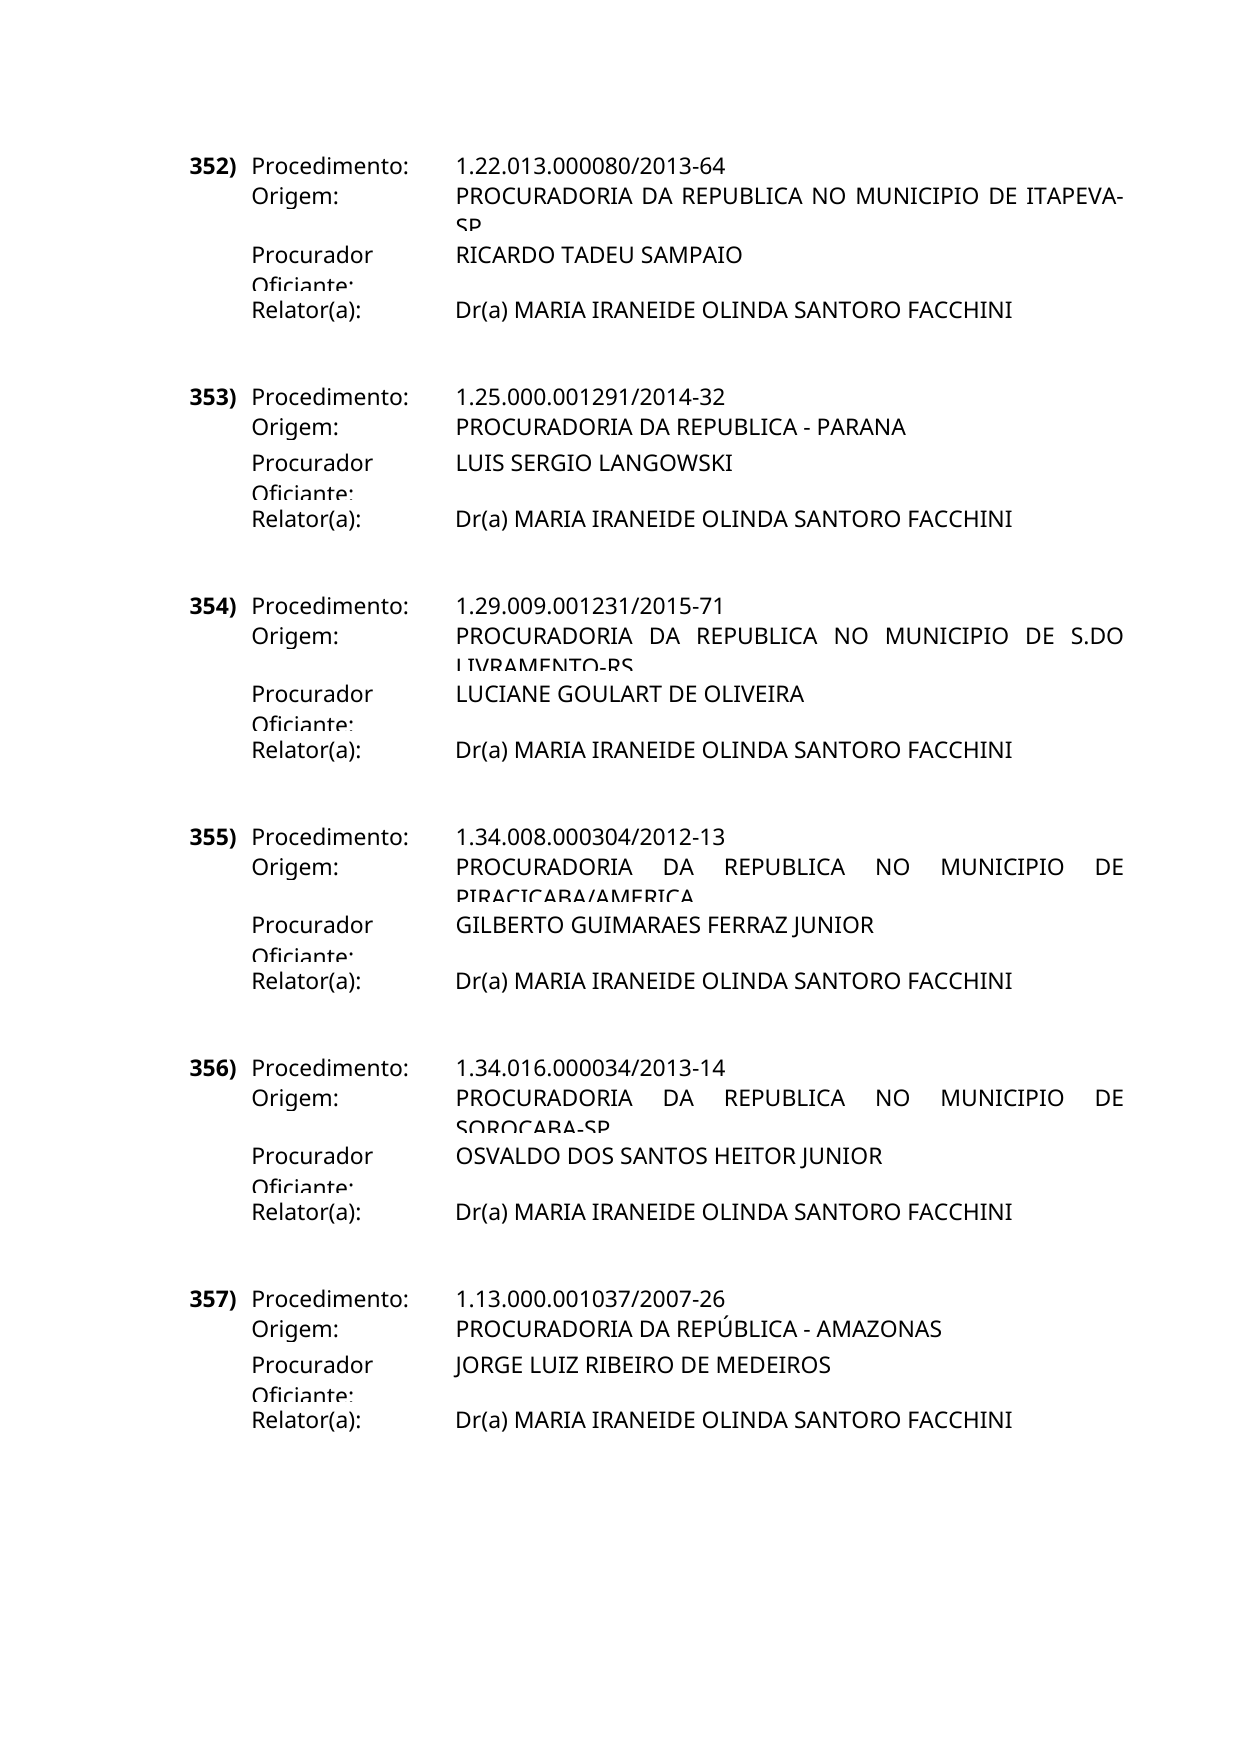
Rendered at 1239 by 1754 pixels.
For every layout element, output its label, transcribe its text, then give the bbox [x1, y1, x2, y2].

table_cell 357) [189, 1283, 251, 1311]
table_cell Origem: [251, 1313, 455, 1341]
table_cell [1125, 995, 1239, 1052]
table_cell [0, 180, 189, 208]
table_cell [1125, 821, 1239, 849]
table_cell Procedimento: [251, 590, 455, 618]
table_cell [0, 1110, 189, 1133]
table_header Dr(a) MARIA IRANEIDE OLINDA SANTORO FACCHINI [455, 503, 1122, 531]
table_cell [189, 879, 251, 902]
table_cell PROCURADORIA DA REPUBLICA NO MUNICIPIO DE PIRACICABA/AMERICA [455, 851, 1124, 902]
table_cell Procurador Oficiante: [251, 1140, 455, 1193]
table_cell [455, 995, 1124, 1052]
table_header [189, 0, 251, 150]
table_cell [0, 231, 189, 238]
table_cell [1125, 1349, 1239, 1400]
table_header Relator(a): [251, 1196, 455, 1224]
table_cell [189, 902, 251, 909]
table_cell [0, 1283, 189, 1311]
table_cell [189, 1404, 251, 1434]
table_cell PROCURADORIA DA REPUBLICA - PARANA [455, 411, 1124, 439]
table_cell [189, 294, 251, 324]
table_cell [189, 995, 251, 1052]
table_cell [0, 1404, 189, 1434]
table_cell 352) [189, 150, 251, 178]
table_cell PROCURADORIA DA REPÚBLICA - AMAZONAS [455, 1313, 1124, 1341]
table_cell [455, 902, 1124, 909]
table_cell [251, 324, 455, 381]
table_cell [1125, 294, 1239, 324]
table_cell [0, 381, 189, 409]
table_cell [189, 734, 251, 764]
table_cell [455, 1226, 1124, 1283]
table_cell [455, 440, 1124, 447]
table_cell [1125, 965, 1239, 995]
table_cell 1.34.016.000034/2013-14 [455, 1052, 1124, 1080]
table_cell [251, 1110, 455, 1133]
table_cell Procurador Oficiante: [251, 678, 455, 731]
table_cell Procurador Oficiante: [251, 447, 455, 499]
table_cell [0, 1313, 189, 1341]
table_cell [0, 447, 189, 498]
table_cell [189, 764, 251, 821]
table_cell GILBERTO GUIMARAES FERRAZ JUNIOR [455, 909, 1124, 960]
table_cell [0, 1052, 189, 1080]
table_cell [1125, 1313, 1239, 1341]
table_cell PROCURADORIA DA REPUBLICA NO MUNICIPIO DE ITAPEVA-SP [455, 180, 1124, 231]
table_cell [455, 1133, 1124, 1140]
table_cell [189, 447, 251, 498]
table_cell [189, 180, 251, 208]
table_cell [1125, 1196, 1239, 1226]
table_cell [455, 324, 1124, 381]
table_cell [1125, 734, 1239, 764]
table_cell 1.34.008.000304/2012-13 [455, 821, 1124, 849]
table_cell [0, 440, 189, 447]
table_cell [189, 1196, 251, 1226]
table_cell [1125, 239, 1239, 289]
table_cell [455, 231, 1124, 238]
table_cell [189, 909, 251, 960]
table_cell [251, 671, 455, 678]
table_cell Origem: [251, 1082, 455, 1110]
table_cell [189, 503, 251, 533]
table_cell [251, 440, 455, 447]
table_cell [1125, 440, 1239, 447]
table_header Relator(a): [251, 294, 455, 323]
table_cell [189, 324, 251, 381]
table_cell [1125, 620, 1239, 648]
table_cell [1125, 180, 1239, 208]
table_cell [189, 209, 251, 231]
table_cell PROCURADORIA DA REPUBLICA NO MUNICIPIO DE SOROCABA-SP [455, 1082, 1124, 1133]
table_cell [251, 995, 455, 1052]
table_cell [0, 902, 189, 909]
table_cell [189, 1140, 251, 1191]
table_header [455, 0, 1124, 150]
table_cell [1125, 533, 1239, 589]
table_header Relator(a): [251, 503, 455, 531]
table_cell [1125, 764, 1239, 821]
table_cell [0, 294, 189, 324]
table_cell [189, 239, 251, 289]
table_cell [251, 209, 455, 231]
table_cell 353) [189, 381, 251, 409]
table_cell [1125, 150, 1239, 178]
table_cell [1125, 447, 1239, 498]
table_cell [1125, 1052, 1239, 1080]
table_cell Procedimento: [251, 150, 455, 178]
table_cell Procedimento: [251, 381, 455, 409]
table_cell Procurador Oficiante: [251, 239, 455, 291]
table_cell [455, 764, 1124, 821]
table_cell LUCIANE GOULART DE OLIVEIRA [455, 678, 1124, 729]
table_cell [189, 678, 251, 729]
table_header Relator(a): [251, 1404, 455, 1433]
table_cell OSVALDO DOS SANTOS HEITOR JUNIOR [455, 1140, 1124, 1191]
table_cell [0, 648, 189, 671]
table_cell PROCURADORIA DA REPUBLICA NO MUNICIPIO DE S.DO LIVRAMENTO-RS [455, 620, 1124, 671]
table_cell Procurador Oficiante: [251, 909, 455, 962]
table_cell [0, 1140, 189, 1191]
table_cell [1125, 648, 1239, 671]
table_cell [251, 231, 455, 238]
table_cell [251, 1133, 455, 1140]
table_cell 355) [189, 821, 251, 849]
table_cell [189, 1133, 251, 1140]
table_header Dr(a) MARIA IRANEIDE OLINDA SANTORO FACCHINI [455, 1404, 1122, 1433]
table_cell [189, 671, 251, 678]
table_cell [189, 1082, 251, 1110]
table_cell [189, 533, 251, 589]
table_cell [0, 209, 189, 231]
table_cell 1.13.000.001037/2007-26 [455, 1283, 1124, 1311]
table_cell [1125, 1283, 1239, 1311]
table_cell [189, 1349, 251, 1400]
table_cell [1125, 1140, 1239, 1191]
table_cell [1125, 678, 1239, 729]
table_cell [251, 764, 455, 821]
table_cell [189, 411, 251, 439]
table_cell [0, 620, 189, 648]
table_cell [1125, 671, 1239, 678]
table_cell [1125, 851, 1239, 879]
table_cell RICARDO TADEU SAMPAIO [455, 239, 1124, 289]
table_cell [0, 764, 189, 821]
table_cell Origem: [251, 851, 455, 879]
table_cell [1125, 324, 1239, 381]
table_cell [189, 965, 251, 995]
table_cell [1125, 411, 1239, 439]
table_cell 1.22.013.000080/2013-64 [455, 150, 1124, 178]
table_cell [0, 1082, 189, 1110]
table_cell [1125, 902, 1239, 909]
table_header Dr(a) MARIA IRANEIDE OLINDA SANTORO FACCHINI [455, 965, 1122, 993]
table_cell Procedimento: [251, 821, 455, 849]
table_cell [251, 879, 455, 902]
table_cell [251, 1341, 455, 1349]
table_cell 356) [189, 1052, 251, 1080]
table_cell [1125, 879, 1239, 902]
table_cell [0, 150, 189, 178]
table_cell [0, 821, 189, 849]
table_cell [455, 533, 1124, 589]
table_cell [0, 1196, 189, 1226]
table_cell [0, 324, 189, 381]
table_cell [1125, 1404, 1239, 1434]
table_header Dr(a) MARIA IRANEIDE OLINDA SANTORO FACCHINI [455, 734, 1122, 762]
table_cell [251, 533, 455, 589]
table_cell [189, 1110, 251, 1133]
table_cell [0, 1341, 189, 1349]
table_cell [0, 503, 189, 533]
table_header [251, 0, 455, 150]
table_cell [0, 590, 189, 618]
table_cell [251, 1226, 455, 1283]
table_cell [1125, 503, 1239, 533]
table_cell [0, 678, 189, 729]
table_cell 354) [189, 590, 251, 618]
table_cell [455, 1341, 1124, 1349]
table_cell [251, 902, 455, 909]
table_cell [1125, 1110, 1239, 1133]
table_cell [1125, 209, 1239, 231]
table_cell [189, 1226, 251, 1283]
table_cell [1125, 1133, 1239, 1140]
table_cell [189, 440, 251, 447]
table_header Relator(a): [251, 965, 455, 993]
table_header Dr(a) MARIA IRANEIDE OLINDA SANTORO FACCHINI [455, 294, 1122, 323]
table_cell [189, 648, 251, 671]
table_cell [0, 1133, 189, 1140]
table_cell [455, 671, 1124, 678]
table_cell [1125, 231, 1239, 238]
table_cell [0, 411, 189, 439]
table_cell [189, 1313, 251, 1341]
table_header Dr(a) MARIA IRANEIDE OLINDA SANTORO FACCHINI [455, 1196, 1122, 1224]
table_cell [189, 620, 251, 648]
table_cell [0, 1226, 189, 1283]
table_header [0, 0, 189, 150]
table_cell [0, 1349, 189, 1400]
table_cell 1.25.000.001291/2014-32 [455, 381, 1124, 409]
table_cell Origem: [251, 620, 455, 648]
table_cell JORGE LUIZ RIBEIRO DE MEDEIROS [455, 1349, 1124, 1400]
table_cell [1125, 381, 1239, 409]
table_cell [0, 965, 189, 995]
table_cell [0, 671, 189, 678]
table_cell 1.29.009.001231/2015-71 [455, 590, 1124, 618]
table_cell Origem: [251, 180, 455, 208]
table_cell [189, 851, 251, 879]
table_cell [0, 995, 189, 1052]
table_cell Procedimento: [251, 1283, 455, 1311]
table_cell [189, 1341, 251, 1349]
table_cell Procedimento: [251, 1052, 455, 1080]
table_cell [189, 231, 251, 238]
table_cell [0, 851, 189, 879]
table_cell [1125, 909, 1239, 960]
table_cell Procurador Oficiante: [251, 1349, 455, 1401]
table_cell [0, 734, 189, 764]
table_cell [0, 879, 189, 902]
table_cell LUIS SERGIO LANGOWSKI [455, 447, 1124, 498]
table_cell Origem: [251, 411, 455, 439]
table_cell [1125, 1226, 1239, 1283]
table_cell [0, 909, 189, 960]
table_cell [0, 533, 189, 589]
table_cell [1125, 590, 1239, 618]
table_header [1125, 0, 1239, 150]
table_cell [251, 648, 455, 671]
table_header Relator(a): [251, 734, 455, 762]
table_cell [0, 239, 189, 289]
table_cell [1125, 1082, 1239, 1110]
table_cell [1125, 1341, 1239, 1349]
